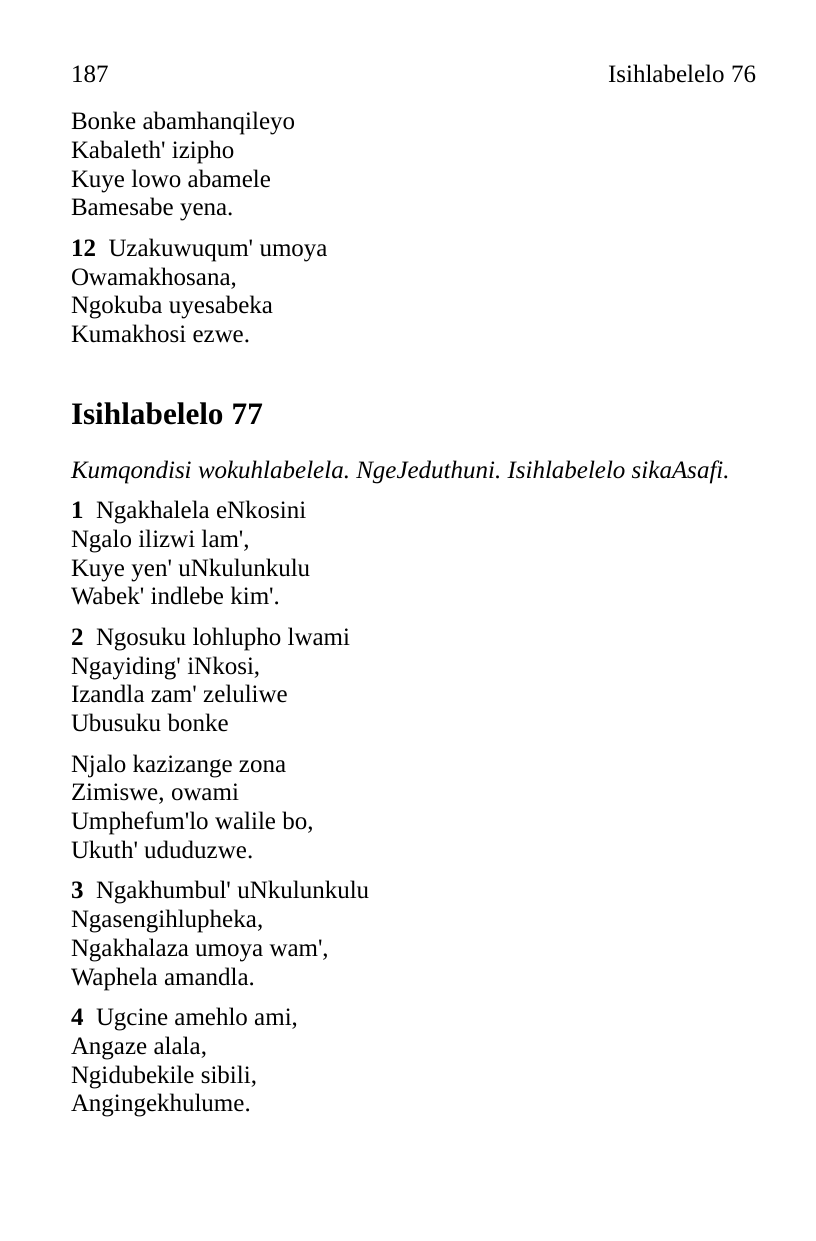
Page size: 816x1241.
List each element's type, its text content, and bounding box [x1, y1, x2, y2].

text Ngokuba uyesabeka [71, 291, 756, 319]
text Kuye yen' uNkulunkulu [71, 553, 756, 581]
text 4 Ugcine amehlo ami, [71, 1002, 756, 1031]
text Umphefum'lo walile bo, [71, 806, 756, 835]
text Bonke abamhanqileyo [71, 106, 756, 135]
text Waphela amandla. [71, 962, 756, 991]
text Izandla zam' zeluliwe [71, 679, 756, 708]
text Owamakhosana, [71, 262, 756, 291]
text Ngalo ilizwi lam', [71, 524, 756, 553]
text 1 Ngakhalela eNkosini [71, 495, 756, 524]
text Ukuth' ududuzwe. [71, 835, 756, 864]
text Ngayiding' iNkosi, [71, 651, 756, 679]
text Angingekhulume. [71, 1088, 756, 1117]
text Wabek' indlebe kim'. [71, 581, 756, 610]
text Njalo kazizange zona [71, 749, 756, 777]
text Ngidubekile sibili, [71, 1060, 756, 1088]
text Ubusuku bonke [71, 708, 756, 737]
text Kumakhosi ezwe. [71, 319, 756, 348]
text Ngasengihlupheka, [71, 904, 756, 933]
text Kumqondisi wokuhlabelela. NgeJeduthuni. Isihlabelelo sikaAsafi. [71, 455, 756, 483]
text Isihlabelelo 77 [71, 395, 756, 431]
text Angaze alala, [71, 1031, 756, 1060]
text Kuye lowo abamele [71, 164, 756, 192]
text Kabaleth' izipho [71, 135, 756, 164]
text Ngakhalaza umoya wam', [71, 933, 756, 962]
text 3 Ngakhumbul' uNkulunkulu [71, 876, 756, 904]
text 2 Ngosuku lohlupho lwami [71, 622, 756, 651]
text 12 Uzakuwuqum' umoya [71, 233, 756, 262]
text Zimiswe, owami [71, 777, 756, 806]
text Bamesabe yena. [71, 192, 756, 221]
